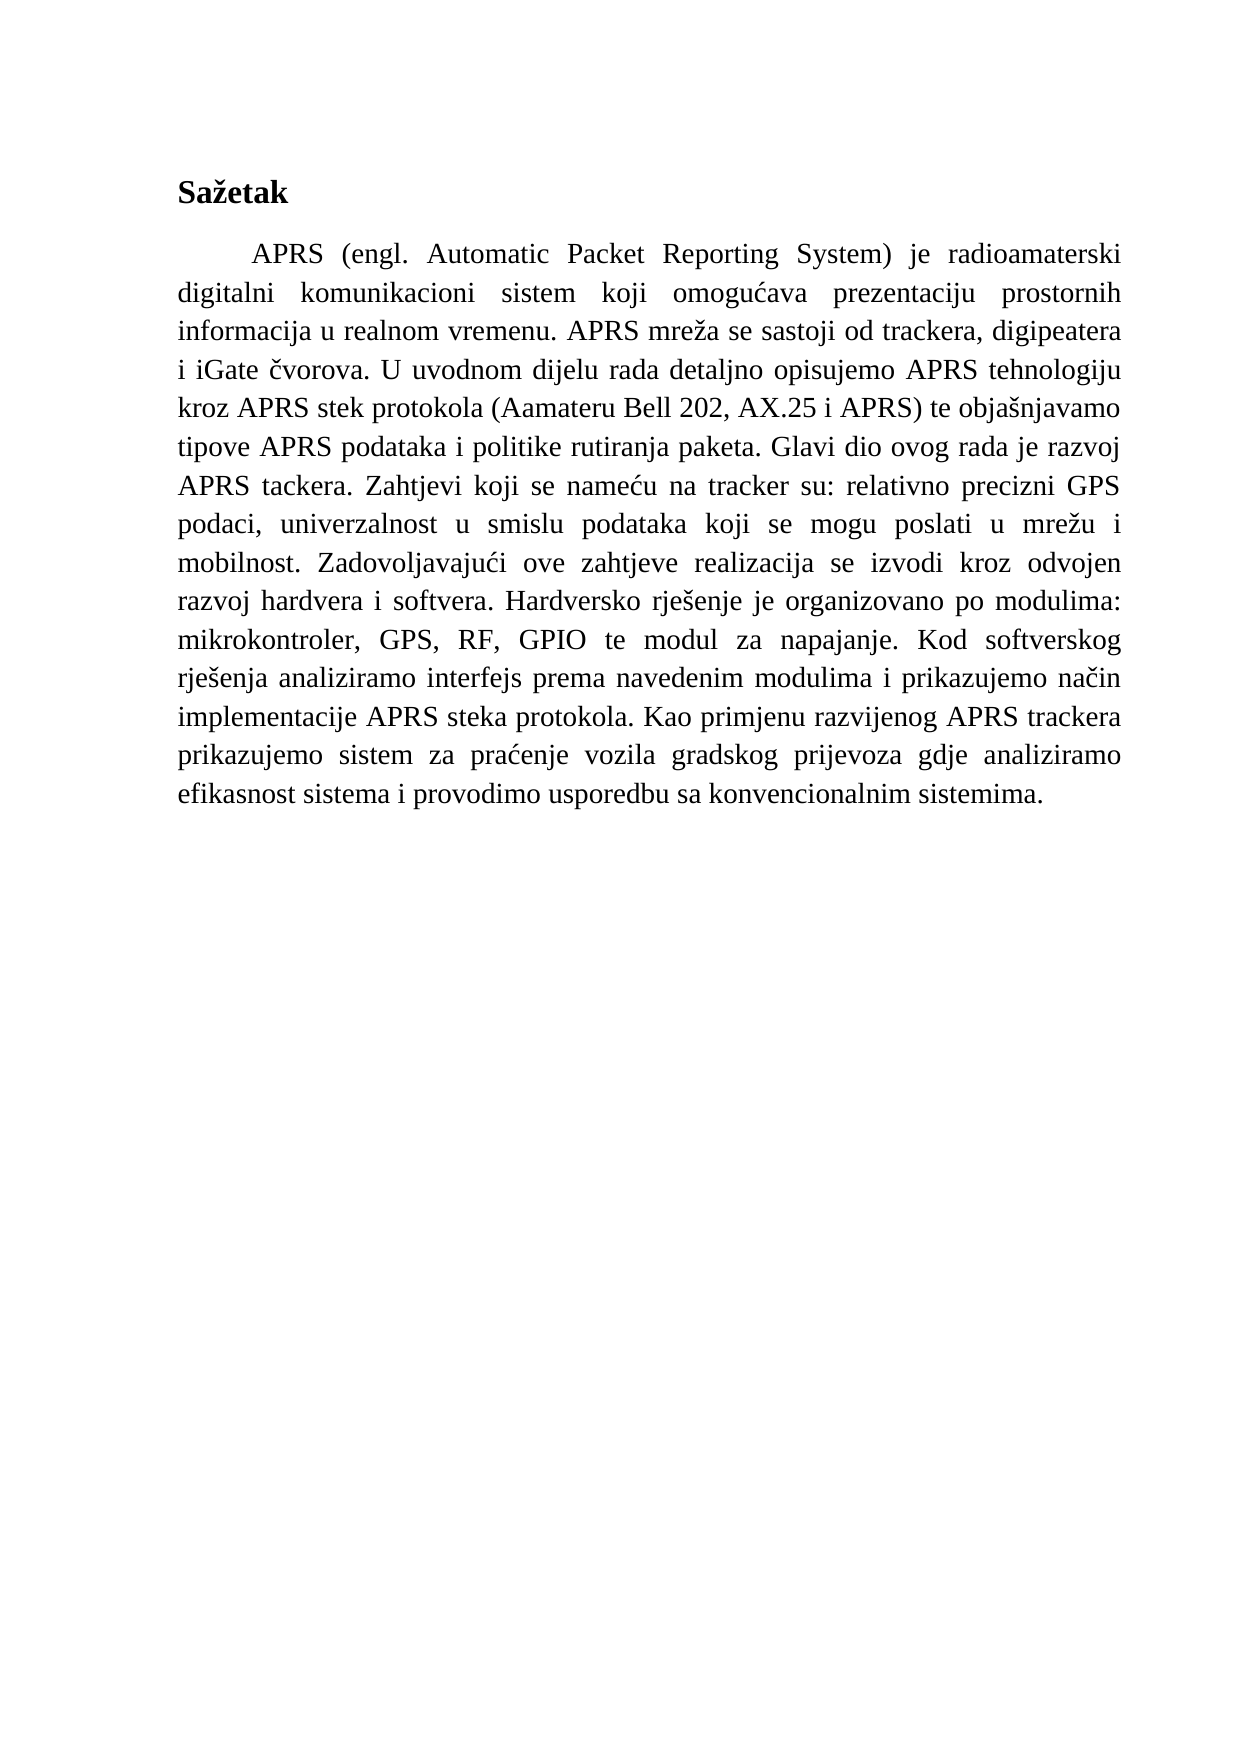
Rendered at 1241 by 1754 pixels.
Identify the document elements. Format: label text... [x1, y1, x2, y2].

subtitle Sažetak [177, 173, 1122, 211]
text APRS (engl. Automatic Packet Reporting System) je radioamaterski digitalni komunikacioni sistem koji omogućava prezentaciju prostornih informacija u realnom vremenu. APRS mreža se sastoji od trackera, digipeatera i iGate čvorova. U uvodnom dijelu rada detaljno opisujemo APRS tehnologiju kroz APRS stek protokola (Aamateru Bell 202, AX.25 i APRS) te objašnjavamo tipove APRS podataka i politike rutiranja paketa. Glavi dio ovog rada je razvoj APRS tackera. Zahtjevi koji se nameću na tracker su: relativno precizni GPS podaci, univerzalnost u smislu podataka koji se mogu poslati u mrežu i mobilnost. Zadovoljavajući ove zahtjeve realizacija se izvodi kroz odvojen razvoj hardvera i softvera. Hardversko rješenje je organizovano po modulima: mikrokontroler, GPS, RF, GPIO te modul za napajanje. Kod softverskog rješenja analiziramo interfejs prema navedenim modulima i prikazujemo način implementacije APRS steka protokola. Kao primjenu razvijenog APRS trackera prikazujemo sistem za praćenje vozila gradskog prijevoza gdje analiziramo efikasnost sistema i provodimo usporedbu sa konvencionalnim sistemima. [177, 236, 1122, 809]
